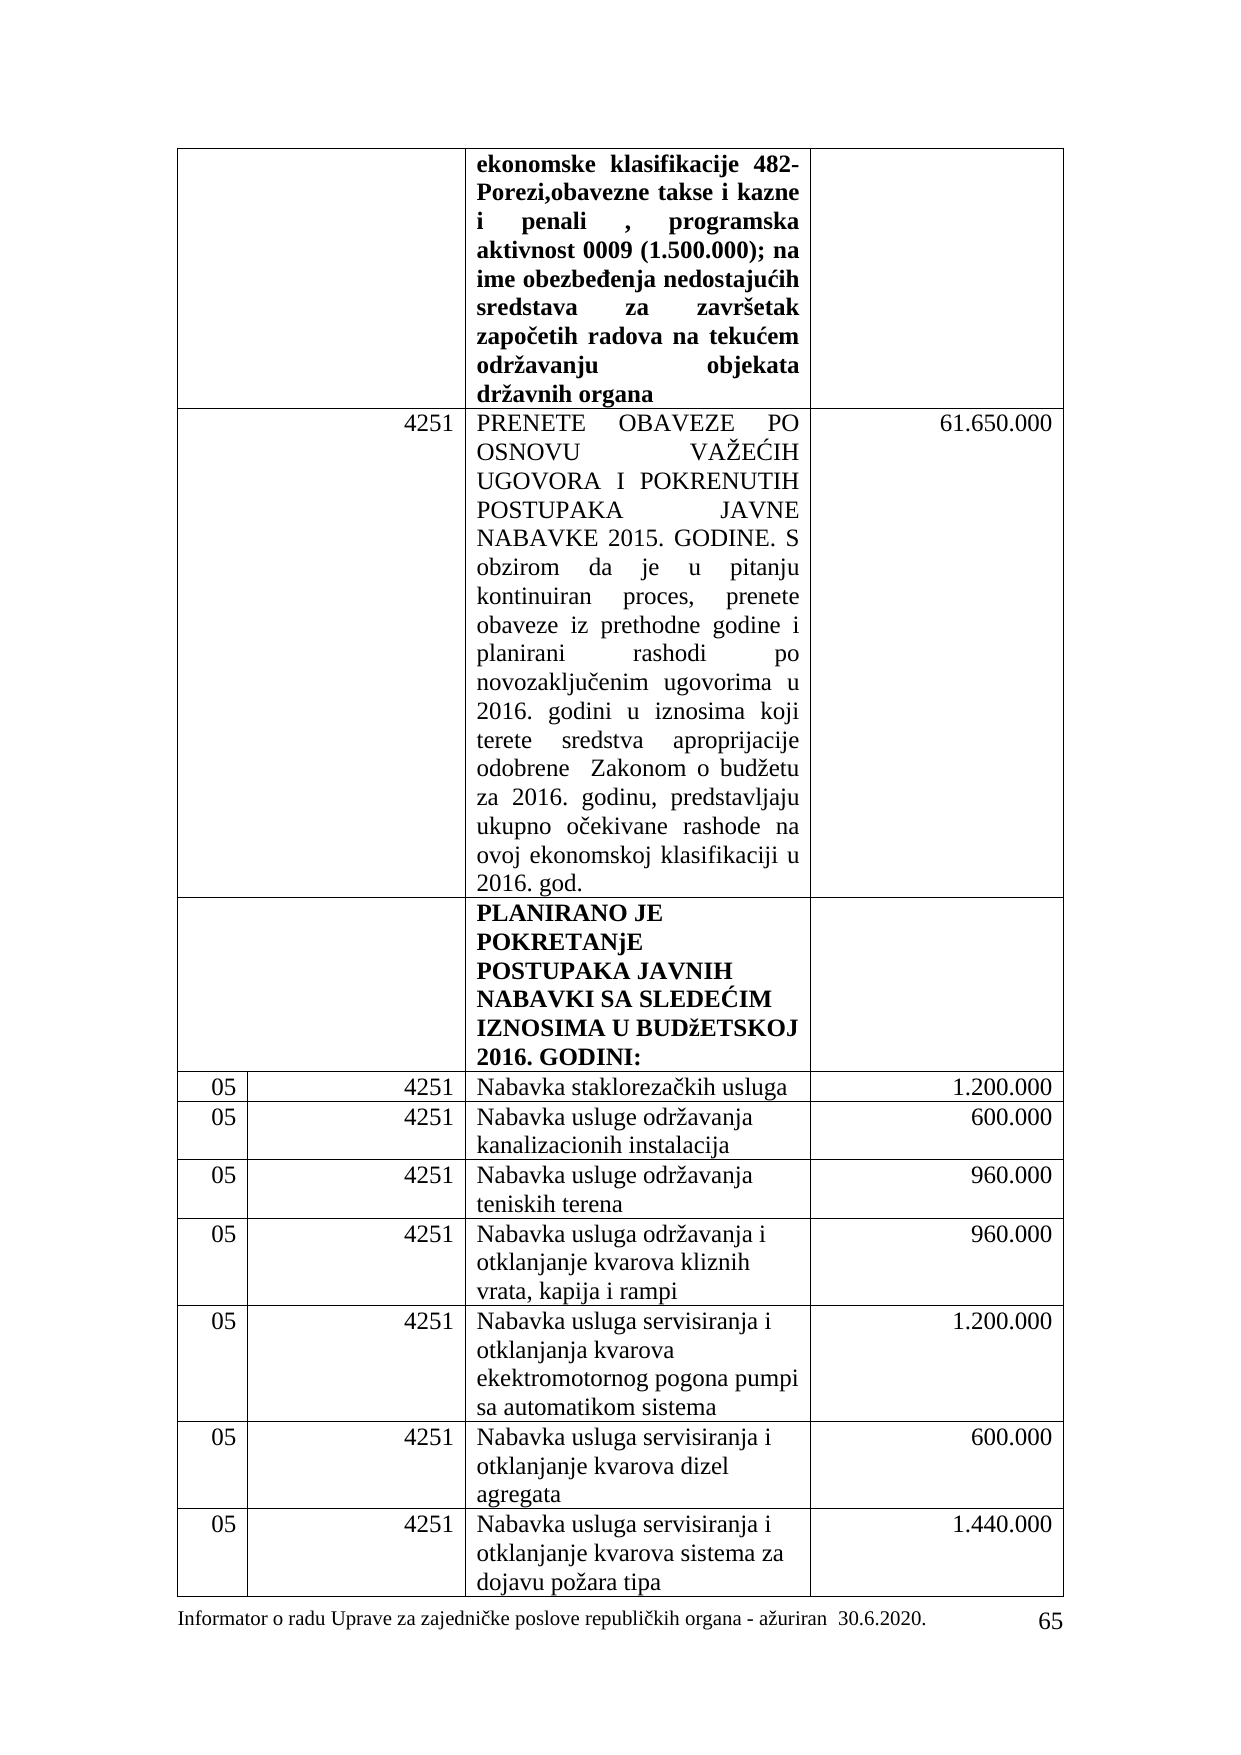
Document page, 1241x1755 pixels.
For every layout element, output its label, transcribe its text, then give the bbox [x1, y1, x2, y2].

table_cell 1.200.000 [811, 1306, 1063, 1421]
table_cell 05 [178, 1160, 247, 1218]
table_cell 4251 [248, 1102, 465, 1159]
table_cell 4251 [248, 1306, 465, 1421]
table_cell [811, 898, 1063, 1071]
table_cell 960.000 [811, 1160, 1063, 1218]
table_cell 4251 [248, 1072, 465, 1101]
table_cell Nabavka staklorezačkih usluga [466, 1072, 810, 1101]
table_cell Nabavka usluga servisiranja i otklanjanja kvarova ekektromotornog pogona pumpi sa automatikom sistema [466, 1306, 810, 1421]
table_cell 1.200.000 [811, 1072, 1063, 1101]
table_cell [178, 149, 465, 407]
table_cell 05 [178, 1422, 247, 1508]
table_cell Nabavka usluga održavanja i otklanjanje kvarova kliznih vrata, kapija i rampi [466, 1219, 810, 1305]
table_cell Nabavka usluge održavanja kanalizacionih instalacija [466, 1102, 810, 1159]
table_cell Nabavka usluga servisiranja i otklanjanje kvarova sistema za dojavu požara tipa [466, 1509, 810, 1596]
table_cell 4251 [248, 1509, 465, 1596]
table_cell 05 [178, 1072, 247, 1101]
table_cell 600.000 [811, 1102, 1063, 1159]
table_cell 600.000 [811, 1422, 1063, 1508]
table_cell [178, 898, 465, 1071]
table_cell Nabavka usluga servisiranja i otklanjanje kvarova dizel agregata [466, 1422, 810, 1508]
table_cell 61.650.000 [811, 409, 1063, 897]
table_cell 4251 [178, 409, 465, 897]
table_cell 960.000 [811, 1219, 1063, 1305]
table_cell 05 [178, 1306, 247, 1421]
table_cell 1.440.000 [811, 1509, 1063, 1596]
table_cell 4251 [248, 1219, 465, 1305]
table_cell 4251 [248, 1422, 465, 1508]
table_cell PLANIRANO JE POKRETANјE POSTUPAKA JAVNIH NABAVKI SA SLEDEĆIM IZNOSIMA U BUDžETSKOJ 2016. GODINI: [466, 898, 810, 1071]
table_cell ekonomske klasifikacije 482-Porezi,obavezne takse i kazne i penali , programska aktivnost 0009 (1.500.000); na ime obezbeđenja nedostajućih sredstava za završetak započetih radova na tekućem održavanju objekata državnih organa [466, 149, 810, 407]
table_cell 4251 [248, 1160, 465, 1218]
table_cell PRENETE OBAVEZE PO OSNOVU VAŽEĆIH UGOVORA I POKRENUTIH POSTUPAKA JAVNE NABAVKE 2015. GODINE. S obzirom da je u pitanju kontinuiran proces, prenete obaveze iz prethodne godine i planirani rashodi po novozaklјučenim ugovorima u 2016. godini u iznosima koji terete sredstva aproprijacije odobrene Zakonom o budžetu za 2016. godinu, predstavlјaju ukupno očekivane rashode na ovoj ekonomskoj klasifikaciji u 2016. god. [466, 409, 810, 897]
table_cell 05 [178, 1509, 247, 1596]
table_cell 05 [178, 1102, 247, 1159]
table_cell Nabavka usluge održavanja teniskih terena [466, 1160, 810, 1218]
table_cell [811, 149, 1063, 407]
table_cell 05 [178, 1219, 247, 1305]
